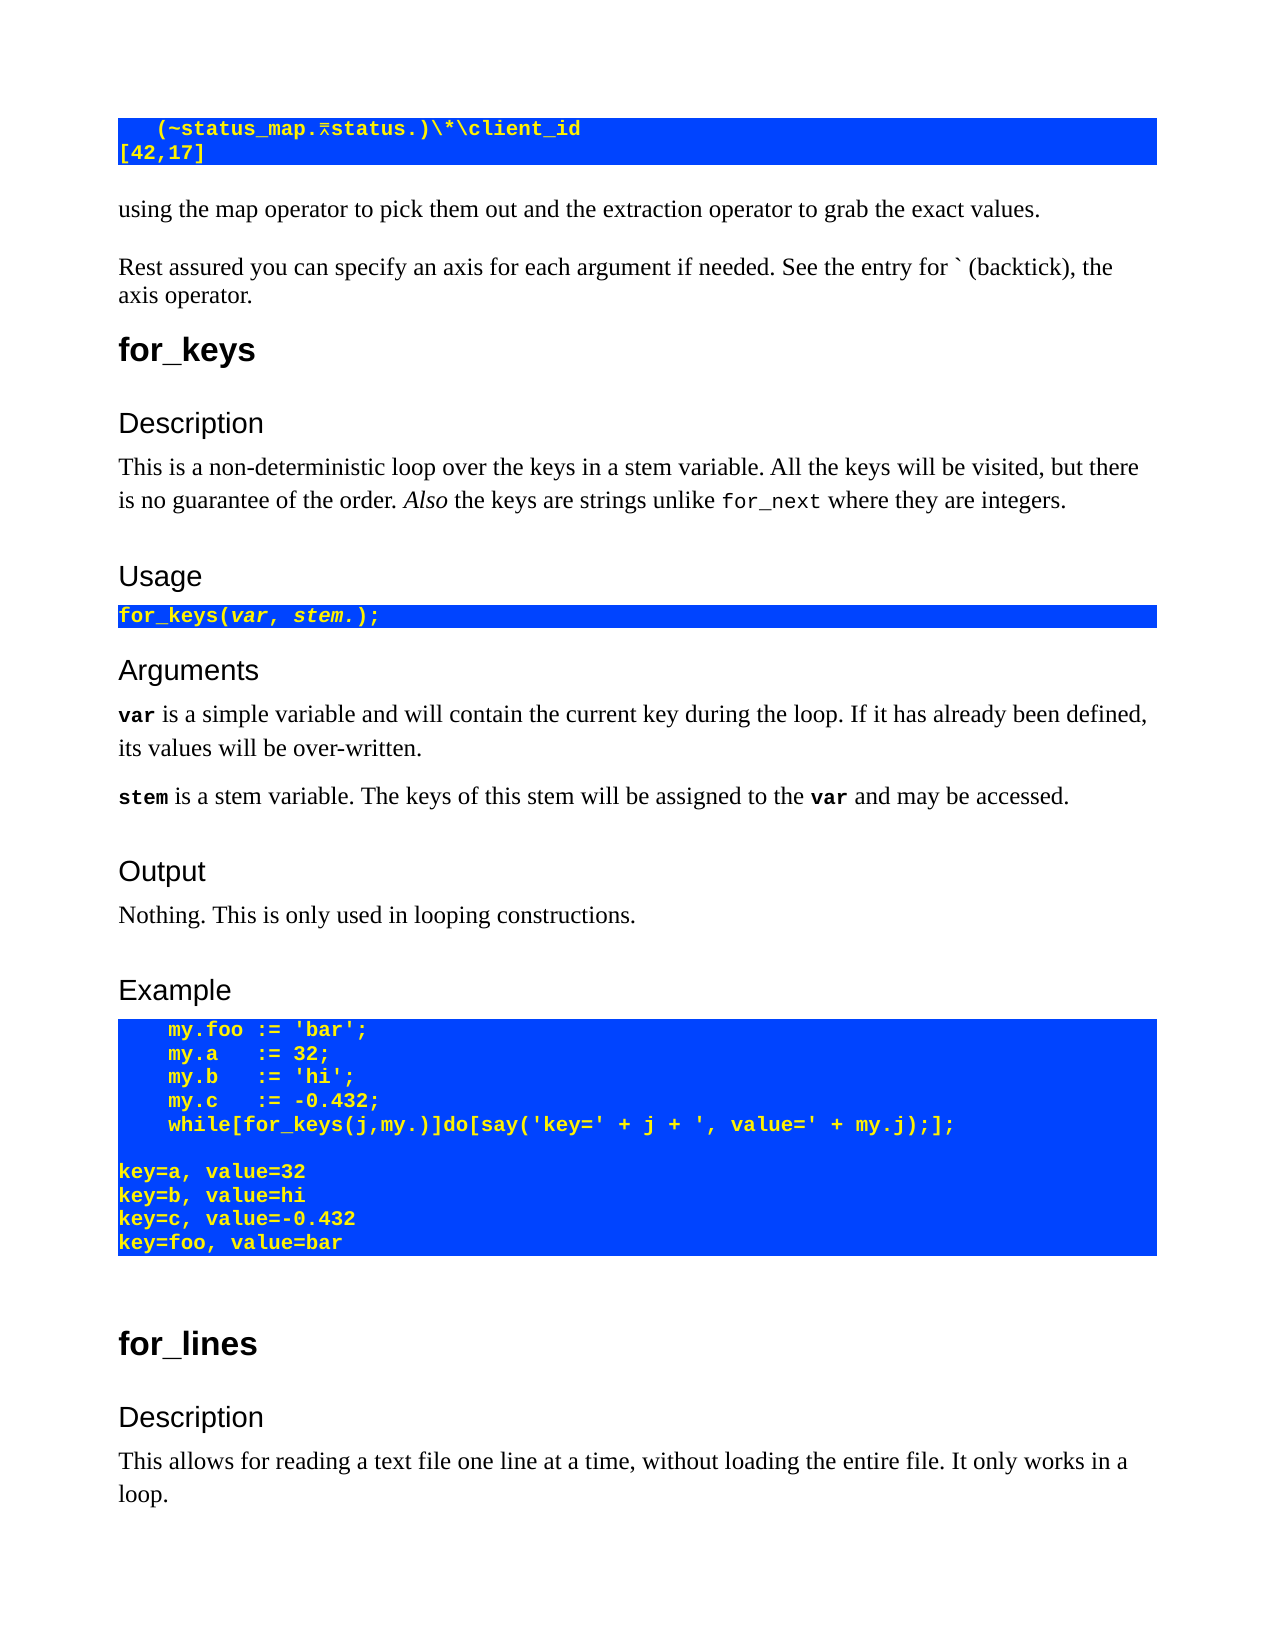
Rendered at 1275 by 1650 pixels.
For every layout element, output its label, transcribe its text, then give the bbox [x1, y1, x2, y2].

text my.a := 32; [118, 1043, 1157, 1066]
subtitle Arguments [118, 653, 1157, 687]
text using the map operator to pick them out and the extraction operator to grab the exact values. [118, 194, 1157, 252]
subtitle for_keys [118, 330, 1157, 369]
subtitle Example [118, 973, 1157, 1007]
text my.foo := 'bar'; [118, 1019, 1157, 1043]
text stem is a stem variable. The keys of this stem will be assigned to the var and may be accessed. [118, 781, 1157, 811]
text (~status_map.⌆status.)\*\client_id [42,17] [118, 118, 1157, 165]
text key=b, value=hi [118, 1185, 1157, 1208]
text This allows for reading a text file one line at a time, without loading the entire file. It only works in a loop. [118, 1446, 1157, 1508]
text while[for_keys(j,my.)]do[say('key=' + j + ', value=' + my.j);]; [118, 1114, 1157, 1137]
text This is a non-deterministic loop over the keys in a stem variable. All the keys will be visited, but there is no guarantee of the order. Also the keys are strings unlike for_next where they are integers. [118, 452, 1157, 515]
text for_keys(var, stem.); [118, 605, 1157, 628]
text my.c := -0.432; [118, 1090, 1157, 1114]
subtitle Usage [118, 559, 1157, 592]
text key=foo, value=bar [118, 1232, 1157, 1256]
subtitle for_lines [118, 1324, 1157, 1363]
text var is a simple variable and will contain the current key during the loop. If it has already been defined, its values will be over-written. [118, 699, 1157, 762]
subtitle Description [118, 1400, 1157, 1434]
text Rest assured you can specify an axis for each argument if needed. See the entry for ` (backtick), the axis operator. [118, 252, 1157, 309]
text key=a, value=32 [118, 1161, 1157, 1185]
text key=c, value=-0.432 [118, 1208, 1157, 1232]
text Nothing. This is only used in looping constructions. [118, 901, 1157, 929]
subtitle Output [118, 854, 1157, 888]
subtitle Description [118, 406, 1157, 440]
text my.b := 'hi'; [118, 1066, 1157, 1090]
